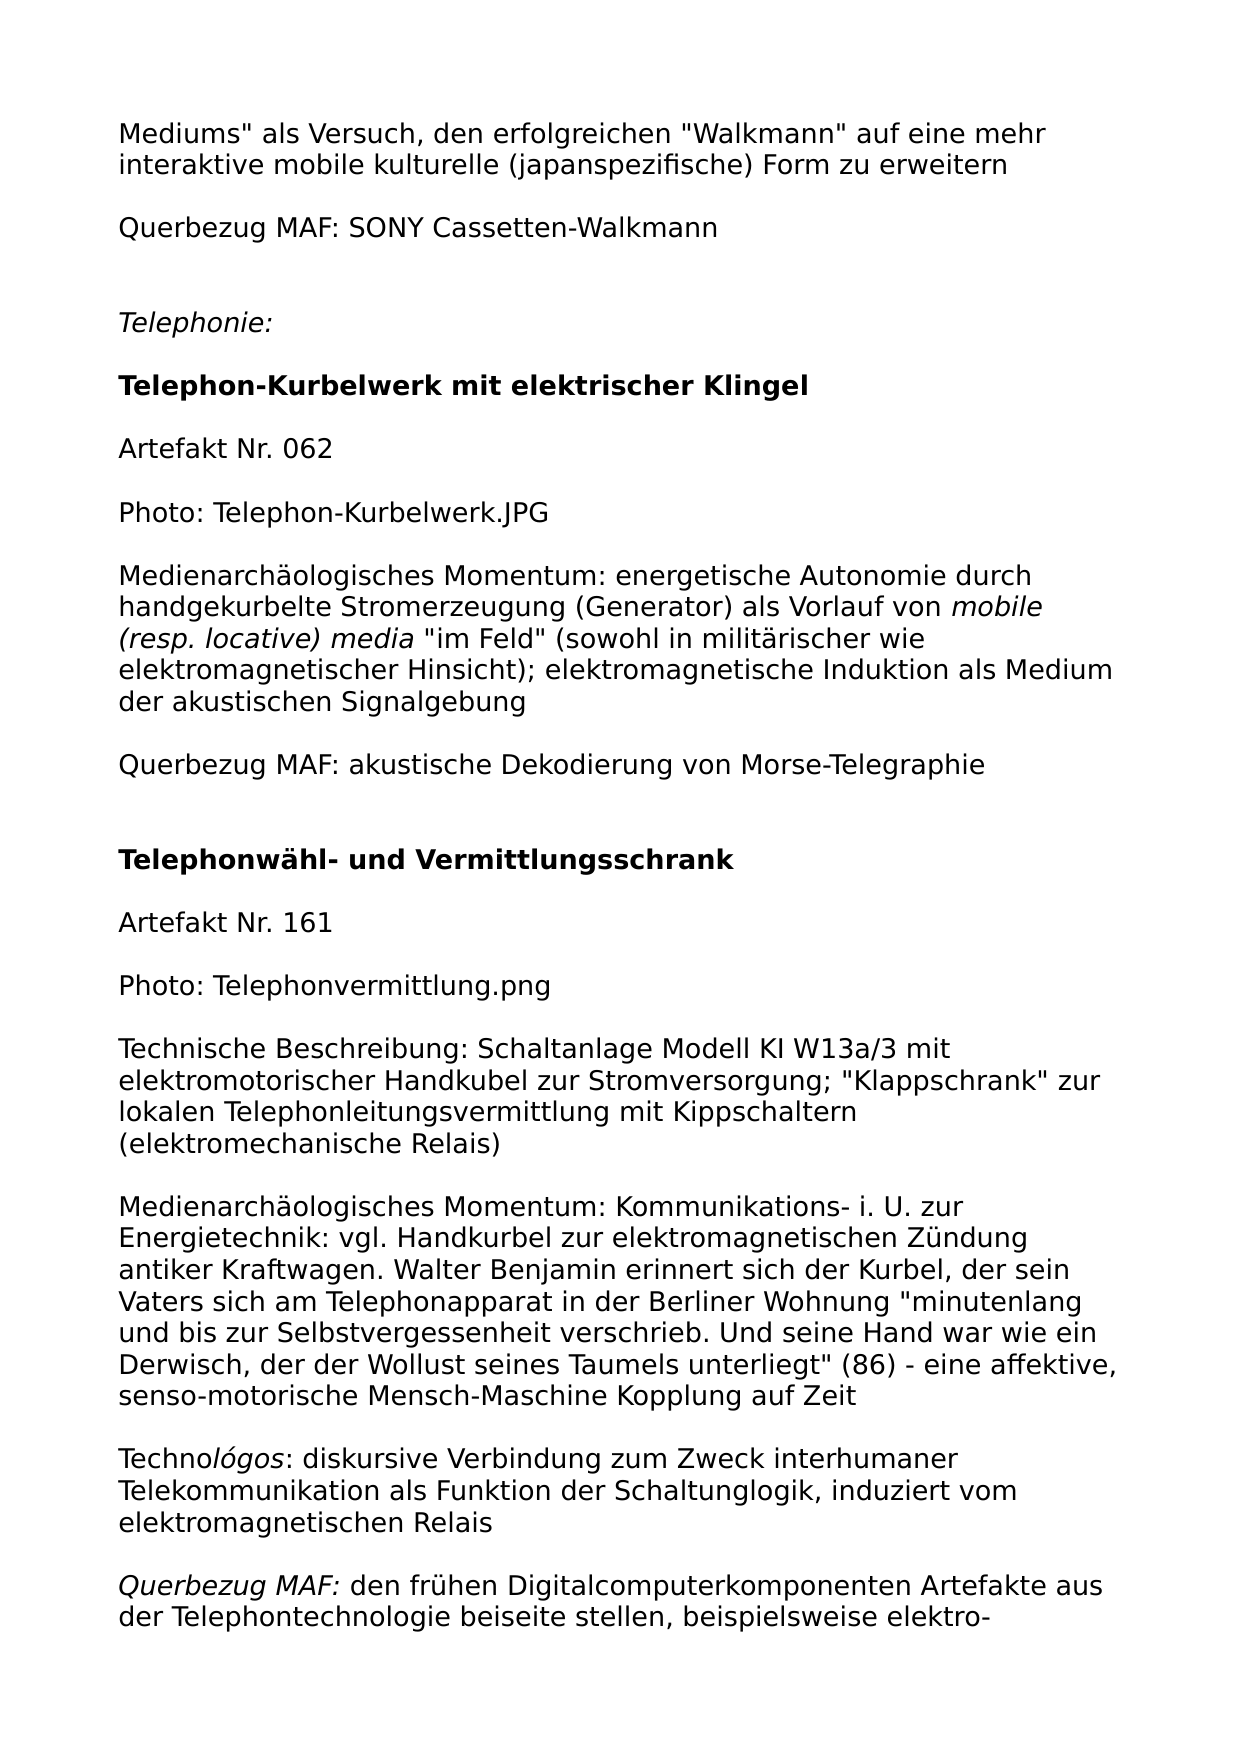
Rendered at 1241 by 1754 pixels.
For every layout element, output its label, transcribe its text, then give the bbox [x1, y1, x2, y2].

text Telephon-Kurbelwerk mit elektrischer Klingel [118, 371, 1122, 402]
text Technische Beschreibung: Schaltanlage Modell KI W13a/3 mit elektromotorischer Handkubel zur Stromversorgung; "Klappschrank" zur lokalen Telephonleitungsvermittlung mit Kippschaltern (elektromechanische Relais) [118, 1033, 1122, 1160]
text Querbezug MAF: akustische Dekodierung von Morse-Telegraphie [118, 749, 1122, 781]
text Medienarchäologisches Momentum: energetische Autonomie durch handgekurbelte Stromerzeugung (Generator) als Vorlauf von mobile (resp. locative) media "im Feld" (sowohl in militärischer wie elektromagnetischer Hinsicht); elektromagnetische Induktion als Medium der akustischen Signalgebung [118, 560, 1122, 718]
text Mediums" als Versuch, den erfolgreichen "Walkmann" auf eine mehr interaktive mobile kulturelle (japanspezifische) Form zu erweitern [118, 118, 1122, 181]
text Telephonie: [118, 307, 1122, 339]
text Telephonwähl- und Vermittlungsschrank [118, 844, 1122, 876]
text Medienarchäologisches Momentum: Kommunikations- i. U. zur Energietechnik: vgl. Handkurbel zur elektromagnetischen Zündung antiker Kraftwagen. Walter Benjamin erinnert sich der Kurbel, der sein Vaters sich am Telephonapparat in der Berliner Wohnung "minutenlang und bis zur Selbstvergessenheit verschrieb. Und seine Hand war wie ein Derwisch, der der Wollust seines Taumels unterliegt" (86) - eine affektive, senso-motorische Mensch-Maschine Kopplung auf Zeit [118, 1191, 1122, 1412]
text Photo: Telephonvermittlung.png [118, 970, 1122, 1002]
text Querbezug MAF: den frühen Digitalcomputerkomponenten Artefakte aus der Telephontechnologie beiseite stellen, beispielsweise elektro- [118, 1570, 1122, 1633]
text Querbezug MAF: SONY Cassetten-Walkmann [118, 213, 1122, 244]
text Artefakt Nr. 062 [118, 434, 1122, 465]
text Photo: Telephon-Kurbelwerk.JPG [118, 497, 1122, 528]
text Artefakt Nr. 161 [118, 907, 1122, 939]
text Technológos: diskursive Verbindung zum Zweck interhumaner Telekommunikation als Funktion der Schaltunglogik, induziert vom elektromagnetischen Relais [118, 1444, 1122, 1538]
